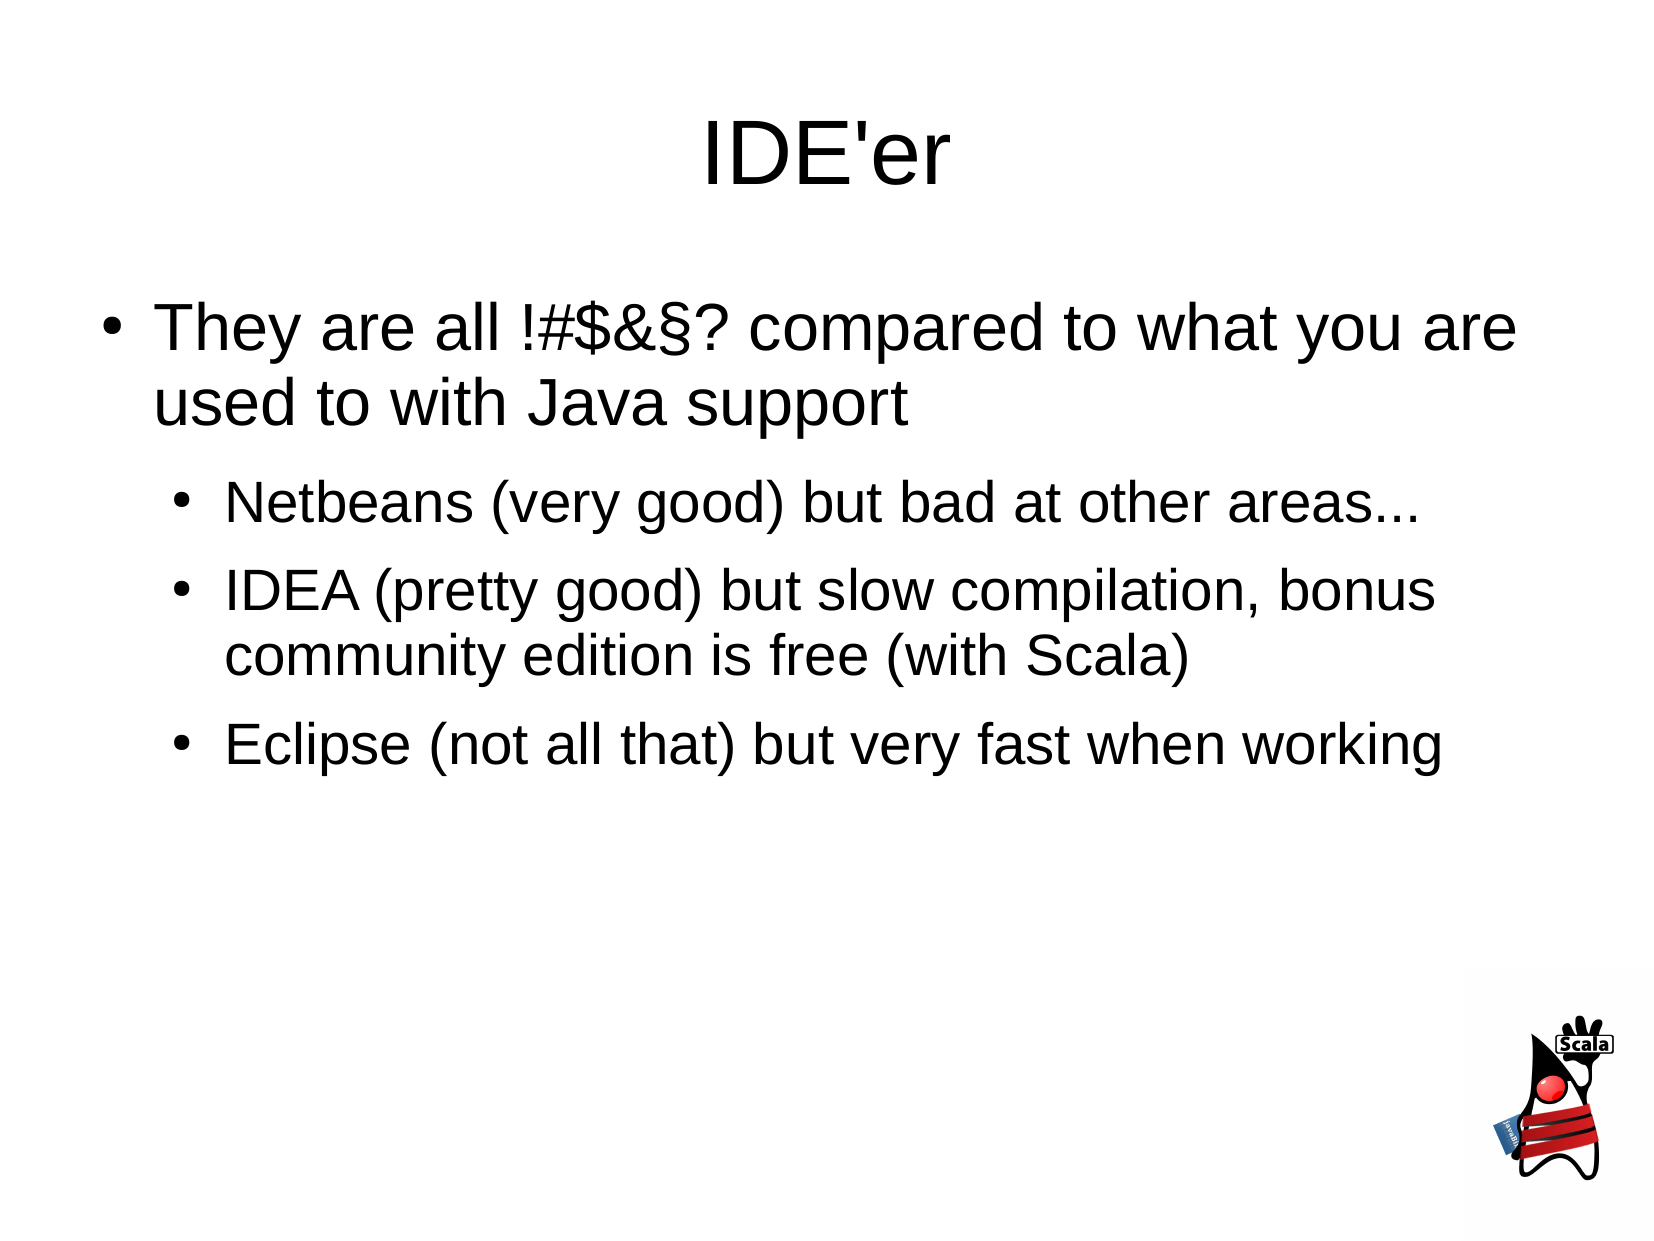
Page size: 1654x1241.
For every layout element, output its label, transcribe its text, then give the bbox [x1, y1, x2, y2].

picture [1462, 969, 1654, 1241]
list They are all !#$&§? compared to what you are used to with Java support Netbeans (very good) but bad at other areas... IDEA (pretty good) but slow compilation, bonus community edition is free (with Scala) Eclipse (not all that) but very fast when working [82, 290, 1571, 1109]
title IDE'er [82, 56, 1571, 250]
